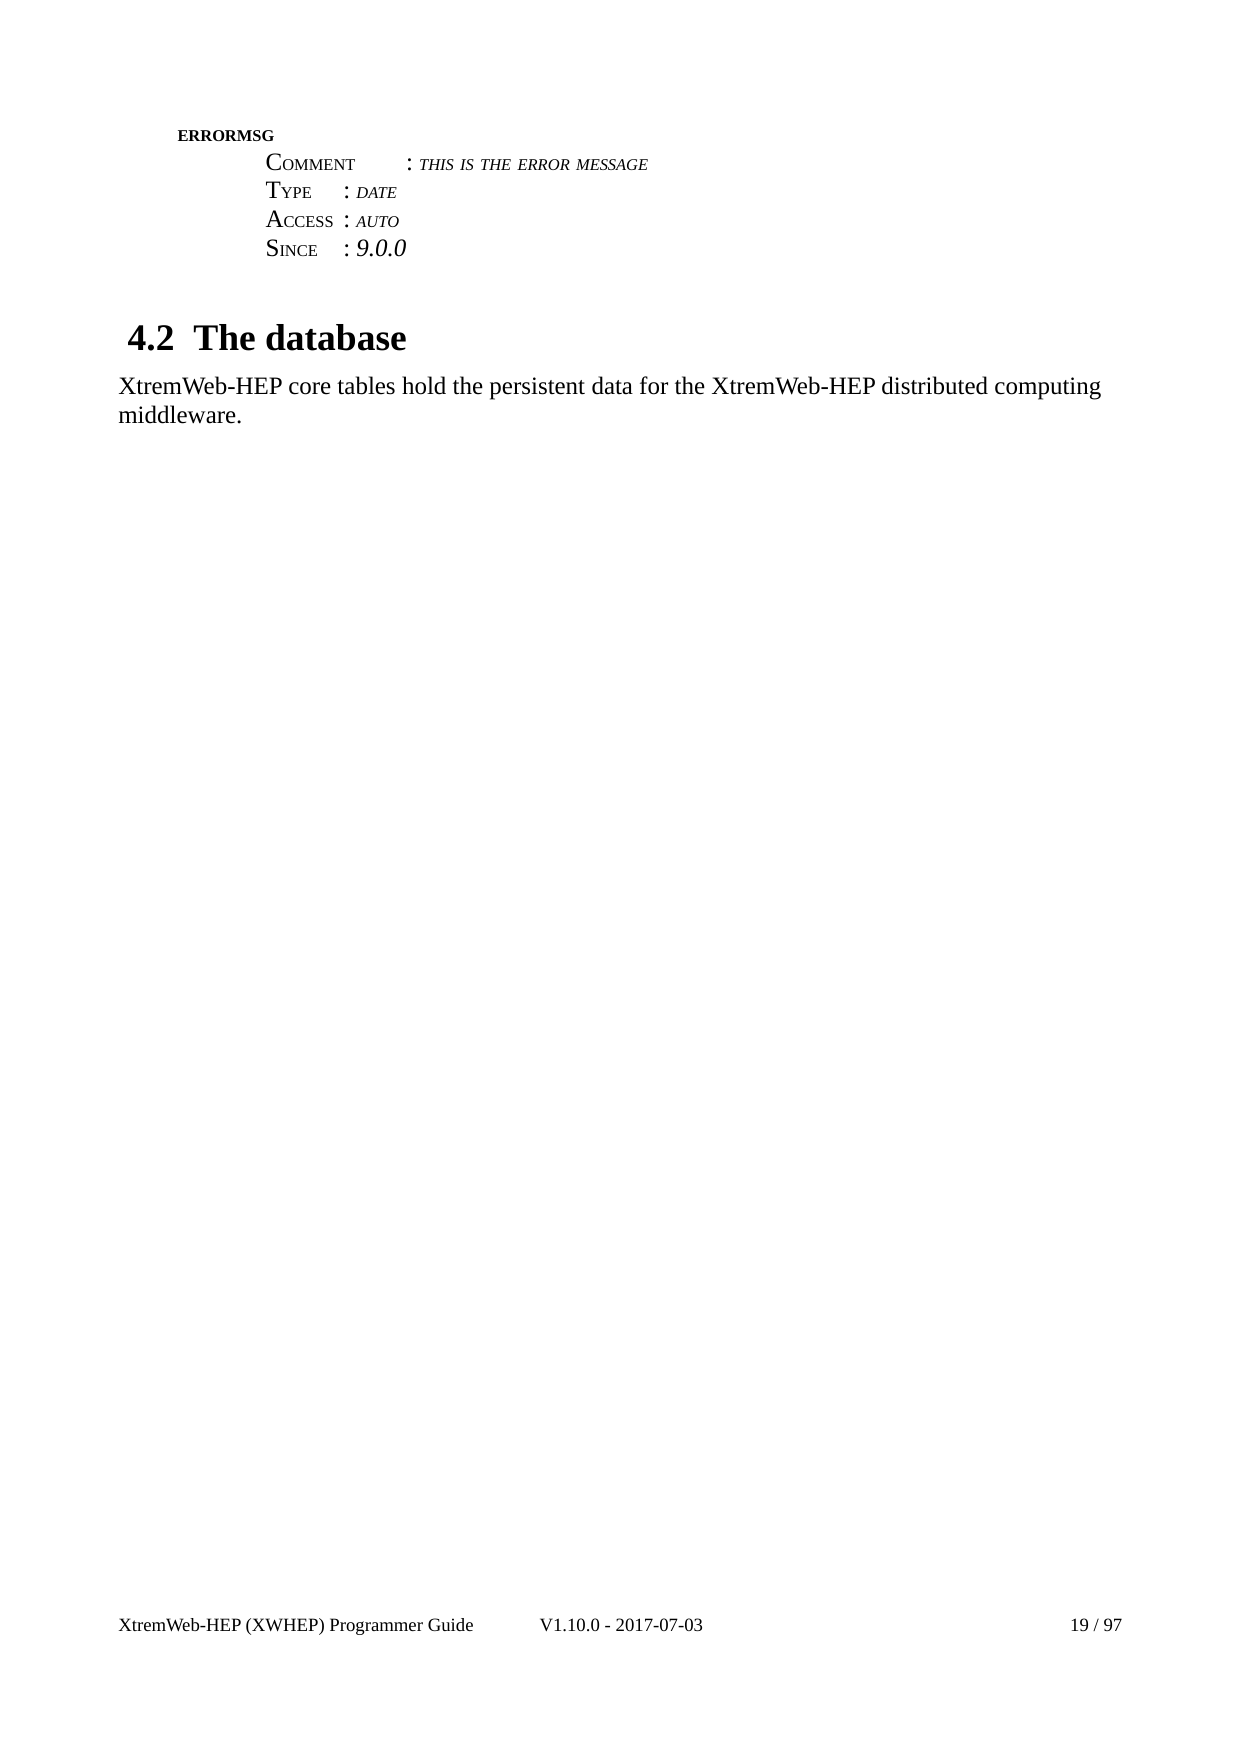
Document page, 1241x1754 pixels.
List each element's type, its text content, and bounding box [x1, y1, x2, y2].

subtitle The database [118, 316, 1122, 359]
text XtremWeb-HEP core tables hold the persistent data for the XtremWeb-HEP distributed computing middleware. [118, 371, 1122, 429]
text errormsg [177, 118, 1122, 147]
text Type : date [265, 176, 1122, 204]
text Since : 9.0.0 [265, 233, 1122, 262]
text Comment : this is the error message [265, 147, 1122, 176]
text Access : auto [265, 204, 1122, 233]
